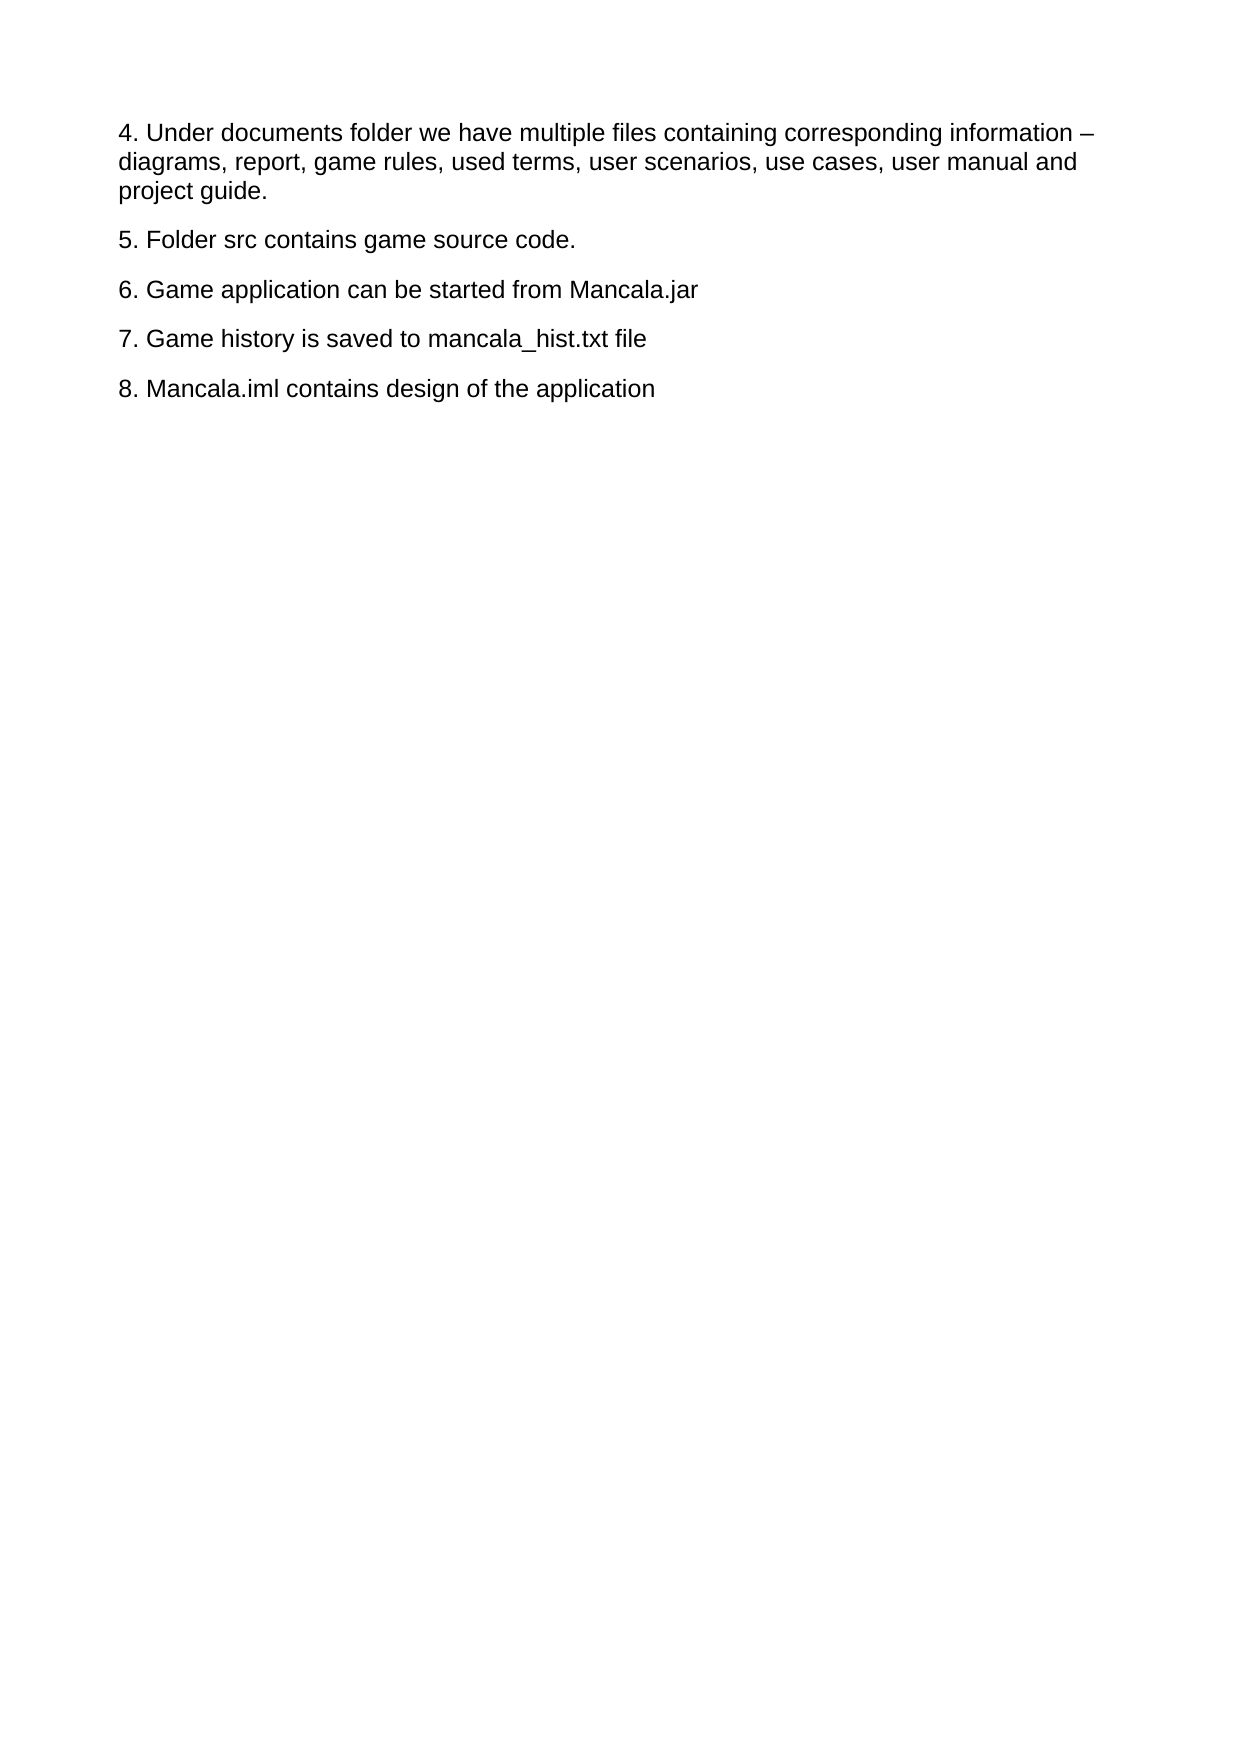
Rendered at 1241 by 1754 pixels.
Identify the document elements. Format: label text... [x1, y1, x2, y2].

text 4. Under documents folder we have multiple files containing corresponding information – diagrams, report, game rules, used terms, user scenarios, use cases, user manual and project guide. [118, 118, 1122, 204]
text 7. Game history is saved to mancala_hist.txt file [118, 324, 1122, 353]
text 8. Mancala.iml contains design of the application [118, 374, 1122, 403]
text 5. Folder src contains game source code. [118, 225, 1122, 254]
text 6. Game application can be started from Mancala.jar [118, 275, 1122, 303]
